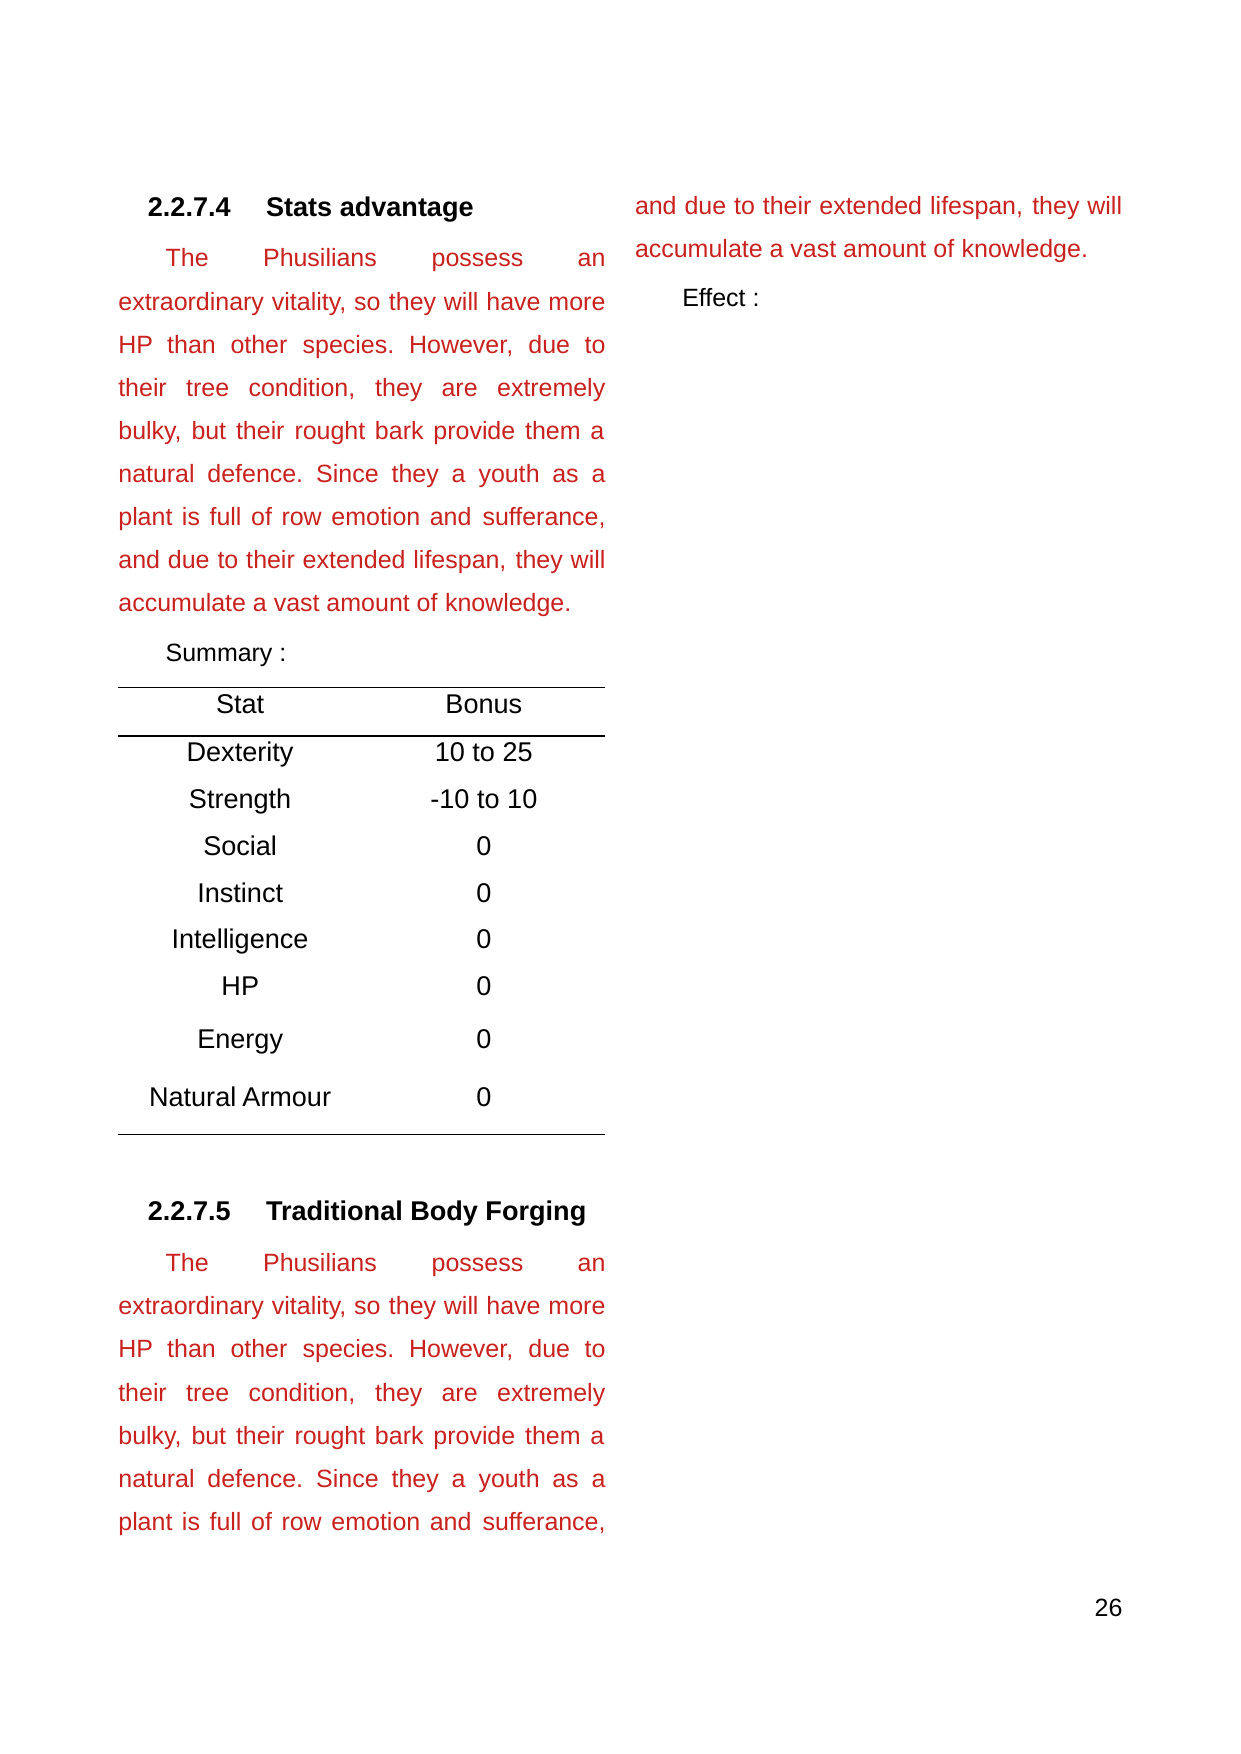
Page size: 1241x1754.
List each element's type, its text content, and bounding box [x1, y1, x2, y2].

table_cell Instinct [118, 877, 362, 923]
table_cell Dexterity [118, 737, 362, 783]
text and due to their extended lifespan, they will accumulate a vast amount of knowledge. [635, 191, 1122, 262]
table_cell -10 to 10 [362, 783, 605, 830]
table_cell 0 [362, 924, 605, 970]
table_cell Intelligence [118, 924, 362, 970]
table_cell 0 [362, 1075, 605, 1133]
table_cell Natural Armour [118, 1075, 362, 1133]
table_header Stat [118, 688, 362, 735]
text The Phusilians possess an extraordinary vitality, so they will have more HP than other species. However, due to their tree condition, they are extremely bulky, but their rought bark provide them a natural defence. Since they a youth as a plant is full of row emotion and sufferance, and due to their extended lifespan, they will accumulate a vast amount of knowledge. [118, 243, 605, 617]
table_cell 0 [362, 830, 605, 877]
table_cell 10 to 25 [362, 737, 605, 783]
table_cell 0 [362, 877, 605, 923]
table_cell 0 [362, 1017, 605, 1075]
subtitle Traditional Body Forging [118, 1195, 605, 1227]
subtitle Stats advantage [118, 191, 605, 222]
table_cell Social [118, 830, 362, 877]
table_cell HP [118, 970, 362, 1017]
text Effect : [635, 283, 1122, 312]
table_cell Energy [118, 1017, 362, 1075]
table_cell Strength [118, 783, 362, 830]
table_cell 0 [362, 970, 605, 1017]
text The Phusilians possess an extraordinary vitality, so they will have more HP than other species. However, due to their tree condition, they are extremely bulky, but their rought bark provide them a natural defence. Since they a youth as a plant is full of row emotion and sufferance, [118, 1248, 605, 1536]
table_header Bonus [362, 688, 605, 735]
text Summary : [118, 637, 605, 666]
